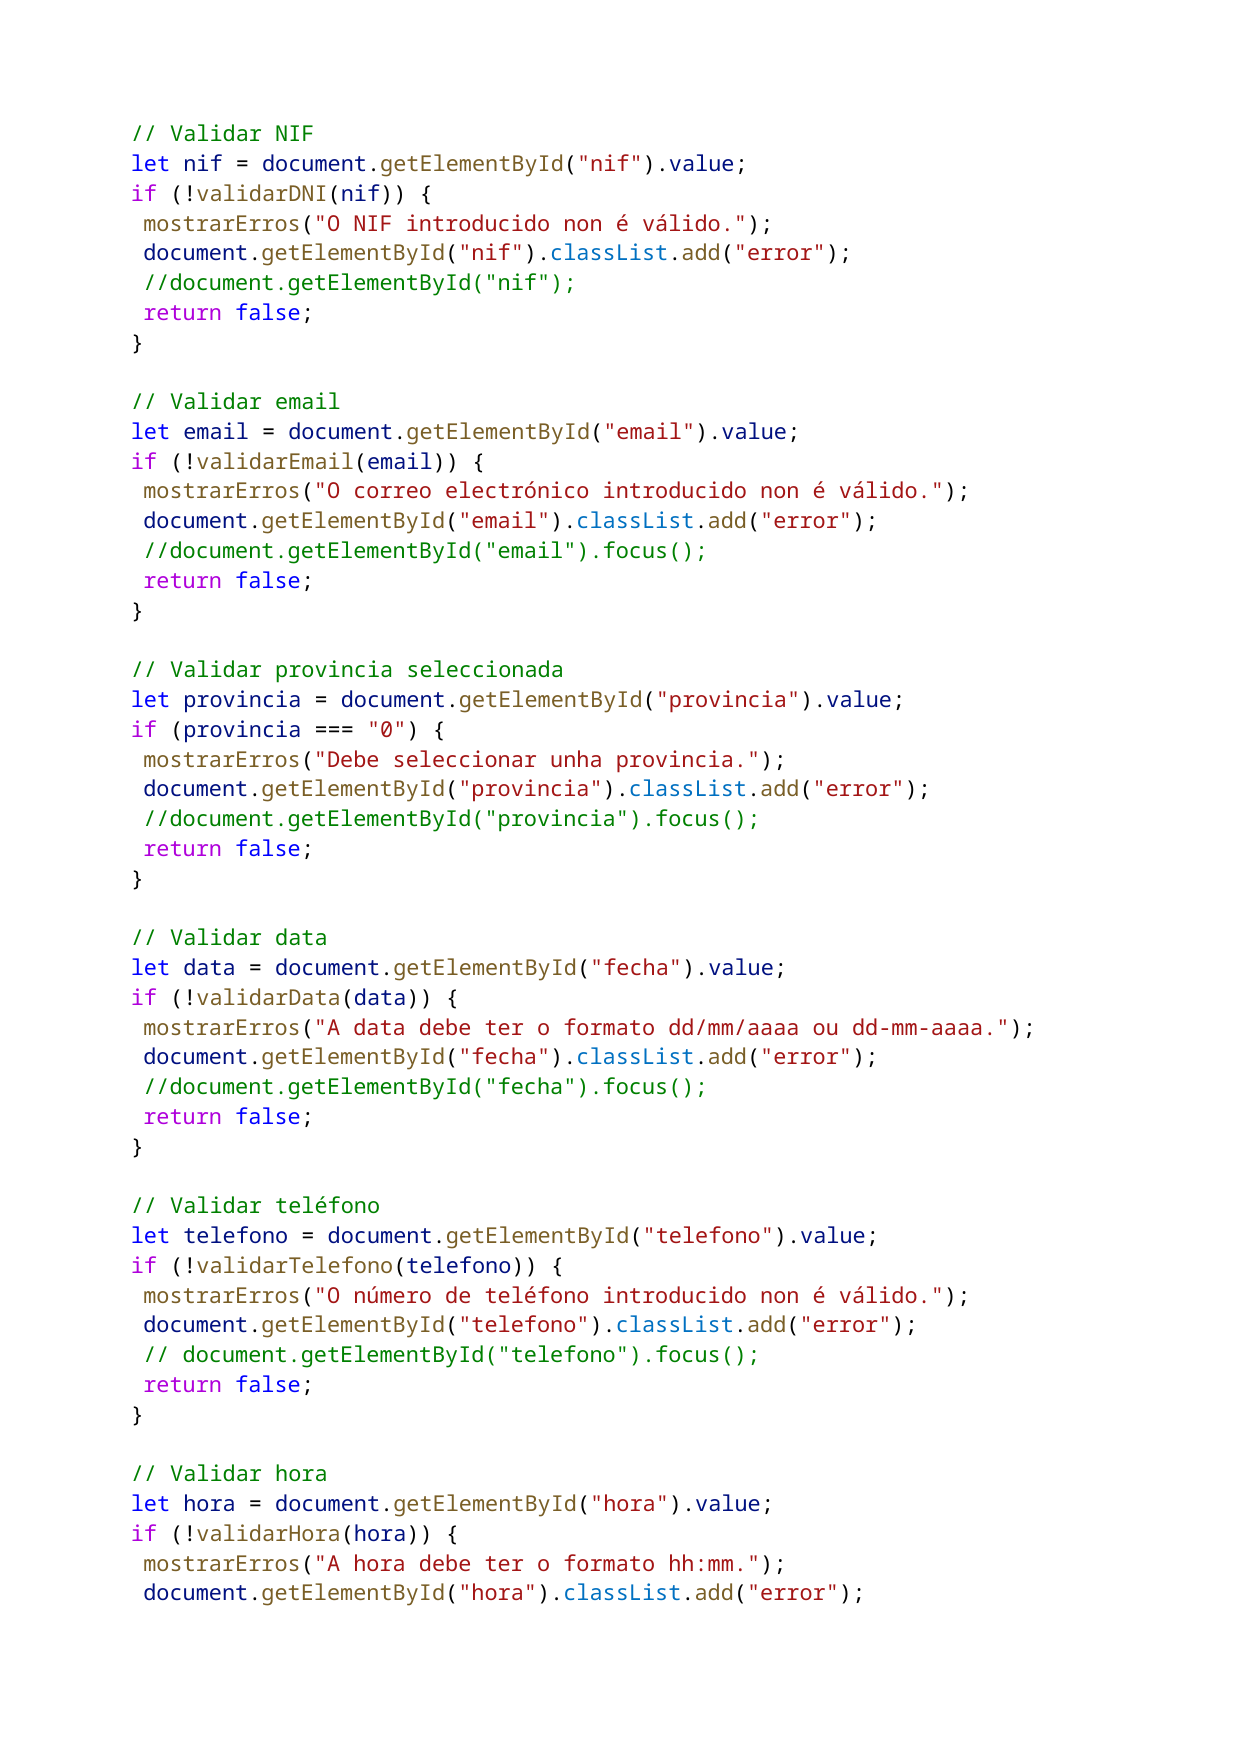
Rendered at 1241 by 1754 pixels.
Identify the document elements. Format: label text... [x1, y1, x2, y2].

text document.getElementById("email").classList.add("error"); [118, 505, 1122, 535]
text if (!validarDNI(nif)) { [118, 178, 1122, 207]
text return false; [118, 565, 1122, 595]
text // Validar hora [118, 1458, 1122, 1488]
text let data = document.getElementById("fecha").value; [118, 952, 1122, 982]
text // Validar email [118, 386, 1122, 416]
text let provincia = document.getElementById("provincia").value; [118, 684, 1122, 714]
text document.getElementById("hora").classList.add("error"); [118, 1577, 1122, 1607]
text mostrarErros("O NIF introducido non é válido."); [118, 207, 1122, 237]
text } [118, 1131, 1122, 1161]
text if (!validarHora(hora)) { [118, 1518, 1122, 1548]
text } [118, 595, 1122, 624]
text mostrarErros("O correo electrónico introducido non é válido."); [118, 476, 1122, 505]
text if (!validarData(data)) { [118, 982, 1122, 1012]
text return false; [118, 833, 1122, 863]
text //document.getElementById("fecha").focus(); [118, 1071, 1122, 1101]
text return false; [118, 297, 1122, 327]
text if (!validarEmail(email)) { [118, 446, 1122, 476]
text // document.getElementById("telefono").focus(); [118, 1339, 1122, 1369]
text //document.getElementById("email").focus(); [118, 535, 1122, 565]
text document.getElementById("nif").classList.add("error"); [118, 237, 1122, 267]
text let nif = document.getElementById("nif").value; [118, 148, 1122, 178]
text mostrarErros("O número de teléfono introducido non é válido."); [118, 1279, 1122, 1309]
text document.getElementById("fecha").classList.add("error"); [118, 1041, 1122, 1071]
text let telefono = document.getElementById("telefono").value; [118, 1220, 1122, 1250]
text document.getElementById("provincia").classList.add("error"); [118, 773, 1122, 803]
text return false; [118, 1369, 1122, 1399]
text } [118, 1399, 1122, 1428]
text mostrarErros("A data debe ter o formato dd/mm/aaaa ou dd-mm-aaaa."); [118, 1012, 1122, 1041]
text //document.getElementById("nif"); [118, 267, 1122, 297]
text if (!validarTelefono(telefono)) { [118, 1250, 1122, 1279]
text // Validar teléfono [118, 1190, 1122, 1220]
text // Validar data [118, 922, 1122, 952]
text let email = document.getElementById("email").value; [118, 416, 1122, 446]
text document.getElementById("telefono").classList.add("error"); [118, 1309, 1122, 1339]
text let hora = document.getElementById("hora").value; [118, 1488, 1122, 1518]
text if (provincia === "0") { [118, 714, 1122, 743]
text } [118, 863, 1122, 892]
text // Validar NIF [118, 118, 1122, 148]
text mostrarErros("Debe seleccionar unha provincia."); [118, 743, 1122, 773]
text } [118, 327, 1122, 356]
text return false; [118, 1101, 1122, 1131]
text // Validar provincia seleccionada [118, 654, 1122, 684]
text mostrarErros("A hora debe ter o formato hh:mm."); [118, 1548, 1122, 1577]
text //document.getElementById("provincia").focus(); [118, 803, 1122, 833]
